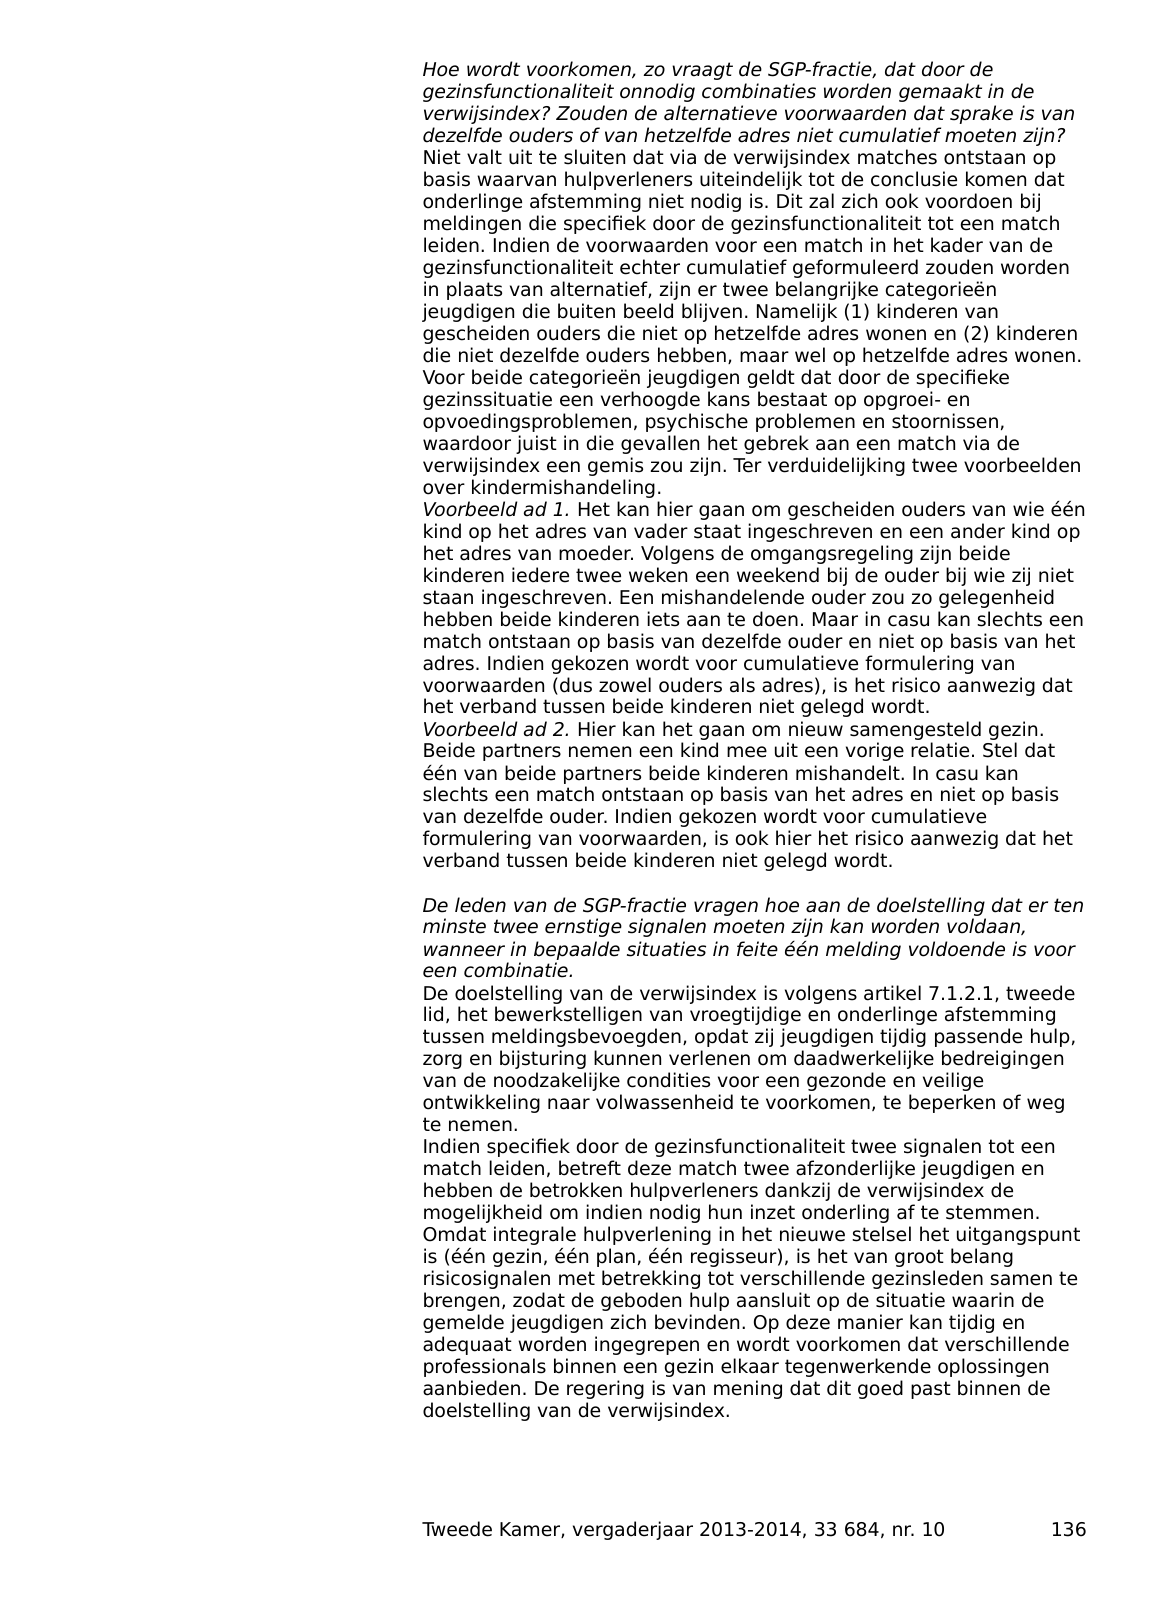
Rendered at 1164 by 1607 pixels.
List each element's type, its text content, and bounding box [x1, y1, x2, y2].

text Voorbeeld ad 1. Het kan hier gaan om gescheiden ouders van wie één kind op het adres van vader staat ingeschreven en een ander kind op het adres van moeder. Volgens de omgangsregeling zijn beide kinderen iedere twee weken een weekend bij de ouder bij wie zij niet staan ingeschreven. Een mishandelende ouder zou zo gelegenheid hebben beide kinderen iets aan te doen. Maar in casu kan slechts een match ontstaan op basis van dezelfde ouder en niet op basis van het adres. Indien gekozen wordt voor cumulatieve formulering van voorwaarden (dus zowel ouders als adres), is het risico aanwezig dat het verband tussen beide kinderen niet gelegd wordt. [422, 499, 1087, 718]
text Indien specifiek door de gezinsfunctionaliteit twee signalen tot een match leiden, betreft deze match twee afzonderlijke jeugdigen en hebben de betrokken hulpverleners dankzij de verwijsindex de mogelijkheid om indien nodig hun inzet onderling af te stemmen. Omdat integrale hulpverlening in het nieuwe stelsel het uitgangspunt is (één gezin, één plan, één regisseur), is het van groot belang risicosignalen met betrekking tot verschillende gezinsleden samen te brengen, zodat de geboden hulp aansluit op de situatie waarin de gemelde jeugdigen zich bevinden. Op deze manier kan tijdig en adequaat worden ingegrepen en wordt voorkomen dat verschillende professionals binnen een gezin elkaar tegenwerkende oplossingen aanbieden. De regering is van mening dat dit goed past binnen de doelstelling van de verwijsindex. [422, 1136, 1087, 1422]
text Hoe wordt voorkomen, zo vraagt de SGP-fractie, dat door de gezinsfunctionaliteit onnodig combinaties worden gemaakt in de verwijsindex? Zouden de alternatieve voorwaarden dat sprake is van dezelfde ouders of van hetzelfde adres niet cumulatief moeten zijn? [422, 59, 1087, 147]
text Niet valt uit te sluiten dat via de verwijsindex matches ontstaan op basis waarvan hulpverleners uiteindelijk tot de conclusie komen dat onderlinge afstemming niet nodig is. Dit zal zich ook voordoen bij meldingen die specifiek door de gezinsfunctionaliteit tot een match leiden. Indien de voorwaarden voor een match in het kader van de gezinsfunctionaliteit echter cumulatief geformuleerd zouden worden in plaats van alternatief, zijn er twee belangrijke categorieën jeugdigen die buiten beeld blijven. Namelijk (1) kinderen van gescheiden ouders die niet op hetzelfde adres wonen en (2) kinderen die niet dezelfde ouders hebben, maar wel op hetzelfde adres wonen. Voor beide categorieën jeugdigen geldt dat door de specifieke gezinssituatie een verhoogde kans bestaat op opgroei- en opvoedingsproblemen, psychische problemen en stoornissen, waardoor juist in die gevallen het gebrek aan een match via de verwijsindex een gemis zou zijn. Ter verduidelijking twee voorbeelden over kindermishandeling. [422, 147, 1087, 499]
text Voorbeeld ad 2. Hier kan het gaan om nieuw samengesteld gezin. Beide partners nemen een kind mee uit een vorige relatie. Stel dat één van beide partners beide kinderen mishandelt. In casu kan slechts een match ontstaan op basis van het adres en niet op basis van dezelfde ouder. Indien gekozen wordt voor cumulatieve formulering van voorwaarden, is ook hier het risico aanwezig dat het verband tussen beide kinderen niet gelegd wordt. [422, 718, 1087, 872]
text De doelstelling van de verwijsindex is volgens artikel 7.1.2.1, tweede lid, het bewerkstelligen van vroegtijdige en onderlinge afstemming tussen meldingsbevoegden, opdat zij jeugdigen tijdig passende hulp, zorg en bijsturing kunnen verlenen om daadwerkelijke bedreigingen van de noodzakelijke condities voor een gezonde en veilige ontwikkeling naar volwassenheid te voorkomen, te beperken of weg te nemen. [422, 982, 1087, 1136]
text De leden van de SGP-fractie vragen hoe aan de doelstelling dat er ten minste twee ernstige signalen moeten zijn kan worden voldaan, wanneer in bepaalde situaties in feite één melding voldoende is voor een combinatie. [422, 894, 1087, 982]
